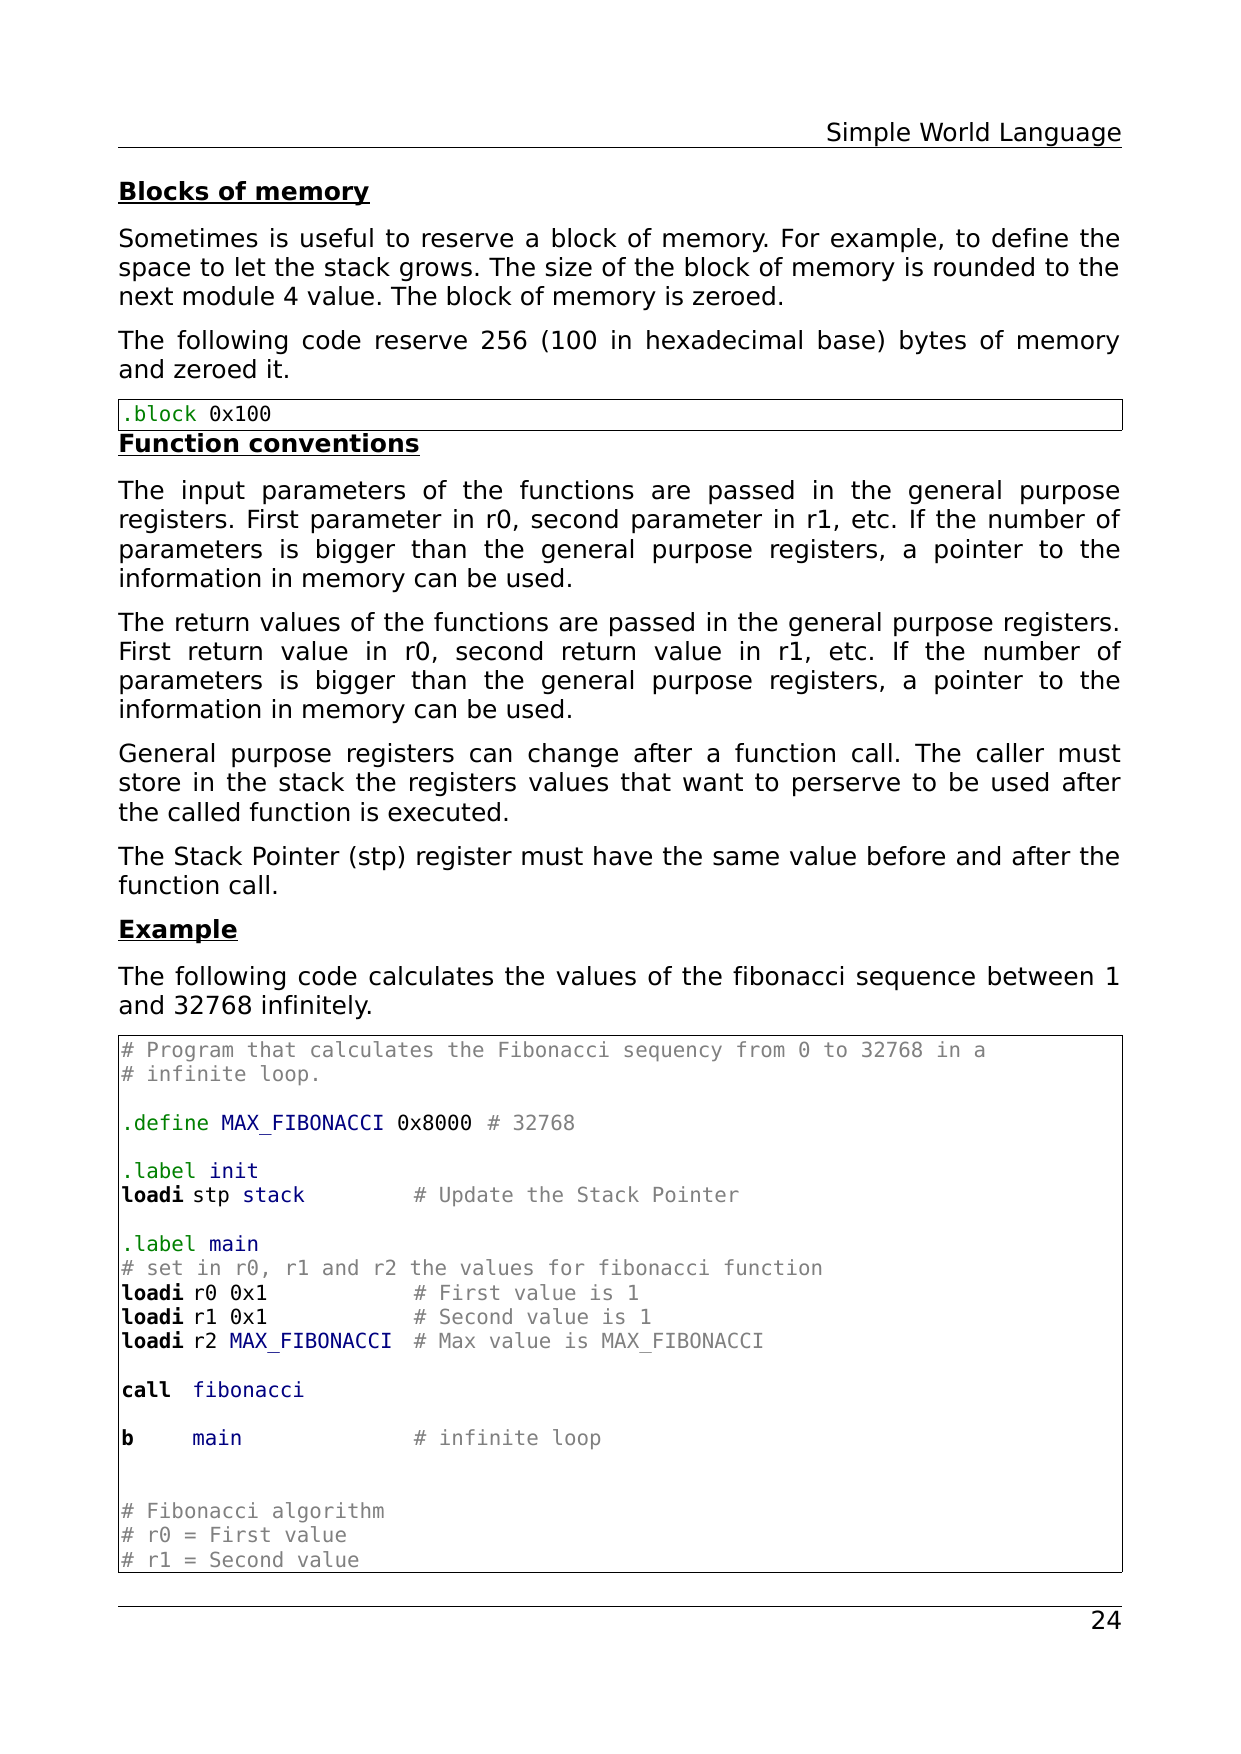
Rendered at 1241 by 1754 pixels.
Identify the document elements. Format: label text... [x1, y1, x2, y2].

text The input parameters of the functions are passed in the general purpose registers. First parameter in r0, second parameter in r1, etc. If the number of parameters is bigger than the general purpose registers, a pointer to the information in memory can be used. [118, 477, 1122, 593]
text General purpose registers can change after a function call. The caller must store in the stack the registers values that want to perserve to be used after the called function is executed. [118, 739, 1122, 827]
text The following code reserve 256 (100 in hexadecimal base) bytes of memory and zeroed it. [118, 326, 1122, 384]
text # r1 = Second value [119, 1544, 1122, 1572]
title Function conventions [118, 431, 1122, 459]
title Example [118, 915, 1122, 944]
text # infinite loop. [119, 1059, 1122, 1086]
text loadi r2 MAX_FIBONACCI # Max value is MAX_FIBONACCI [119, 1326, 1122, 1353]
text # Program that calculates the Fibonacci sequency from 0 to 32768 in a [119, 1036, 1122, 1059]
text # r0 = First value [119, 1520, 1122, 1544]
text call fibonacci [119, 1375, 1122, 1402]
text loadi r1 0x1 # Second value is 1 [119, 1302, 1122, 1326]
text b main # infinite loop [119, 1423, 1122, 1451]
text .block 0x100 [119, 400, 1122, 430]
text Sometimes is useful to reserve a block of memory. For example, to define the space to let the stack grows. The size of the block of memory is rounded to the next module 4 value. The block of memory is zeroed. [118, 224, 1122, 311]
text loadi r0 0x1 # First value is 1 [119, 1278, 1122, 1302]
text # Fibonacci algorithm [119, 1496, 1122, 1520]
text # set in r0, r1 and r2 the values for fibonacci function [119, 1253, 1122, 1278]
text loadi stp stack # Update the Stack Pointer [119, 1181, 1122, 1208]
text The return values of the functions are passed in the general purpose registers. First return value in r0, second return value in r1, etc. If the number of parameters is bigger than the general purpose registers, a pointer to the information in memory can be used. [118, 608, 1122, 725]
text .define MAX_FIBONACCI 0x8000 # 32768 [119, 1108, 1122, 1135]
text .label init [119, 1156, 1122, 1181]
text .label main [119, 1229, 1122, 1253]
text The Stack Pointer (stp) register must have the same value before and after the function call. [118, 842, 1122, 900]
text The following code calculates the values of the fibonacci sequence between 1 and 32768 infinitely. [118, 962, 1122, 1020]
title Blocks of memory [118, 177, 1122, 206]
